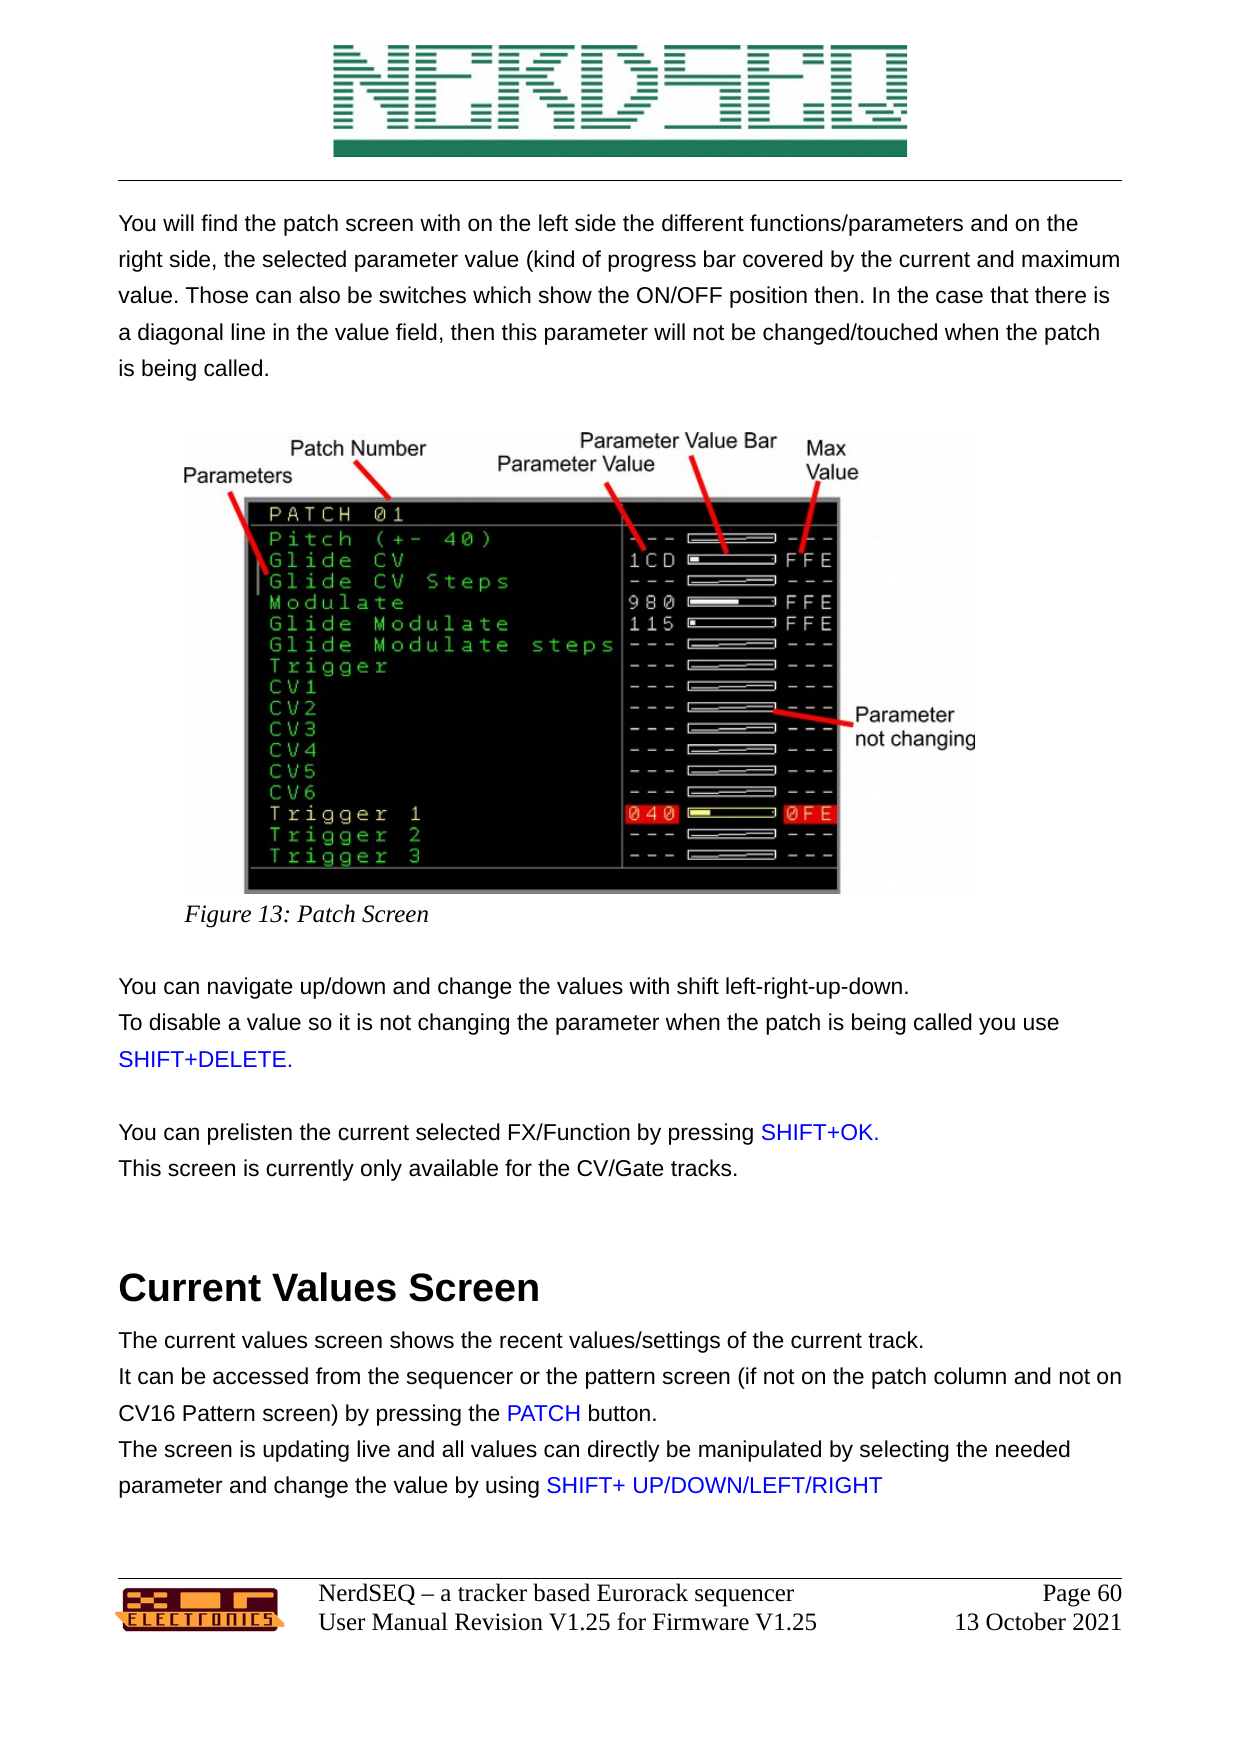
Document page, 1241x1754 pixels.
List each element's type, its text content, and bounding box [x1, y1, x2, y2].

picture [115, 1584, 285, 1634]
picture [184, 432, 975, 894]
text You can navigate up/down and change the values with shift left-right-up-down. [118, 973, 1122, 999]
text The current values screen shows the recent values/settings of the current track. [118, 1327, 1122, 1353]
subtitle Current Values Screen [118, 1264, 1122, 1309]
text It can be accessed from the sequencer or the pattern screen (if not on the patch column and not on CV16 Pattern screen) by pressing the PATCH button. [118, 1363, 1122, 1426]
text The screen is updating live and all values can directly be manipulated by selecting the needed parameter and change the value by using SHIFT+ UP/DOWN/LEFT/RIGHT [118, 1436, 1122, 1498]
text This screen is currently only available for the CV/Gate tracks. [118, 1155, 1122, 1181]
picture [333, 45, 908, 157]
text To disable a value so it is not changing the parameter when the patch is being called you use SHIFT+DELETE. [118, 1009, 1122, 1072]
text You will find the patch screen with on the left side the different functions/parameters and on the right side, the selected parameter value (kind of progress bar covered by the current and maximum value. Those can also be switches which show the ON/OFF position then. In the case that there is a diagonal line in the value field, then this parameter will not be changed/touched when the patch is being called. [118, 209, 1122, 381]
text You can prelisten the current selected FX/Function by pressing SHIFT+OK. [118, 1118, 1122, 1145]
text Figure 13: Patch Screen [184, 894, 975, 928]
